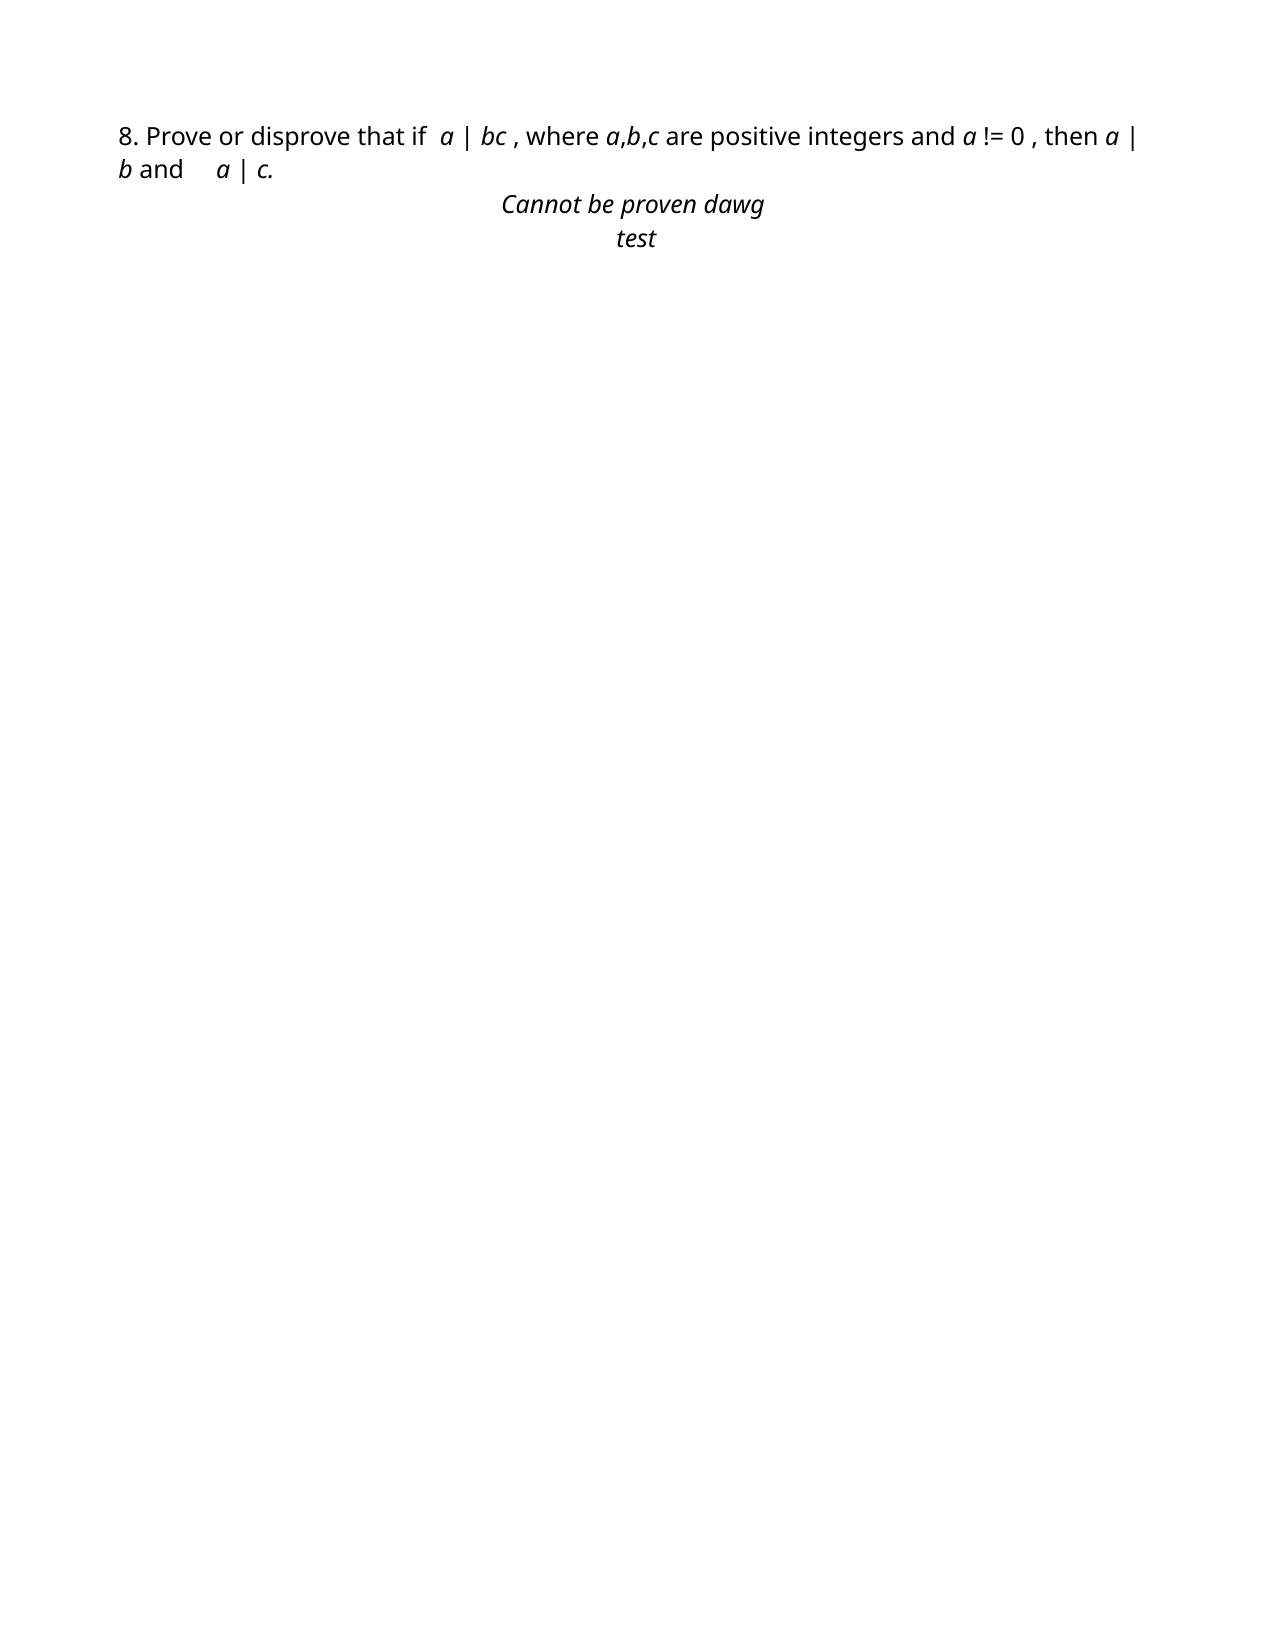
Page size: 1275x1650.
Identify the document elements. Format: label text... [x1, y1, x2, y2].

text Cannot be proven dawg [118, 186, 1157, 220]
text 8. Prove or disprove that if a | bc , where a,b,c are positive integers and a != 0 , then a | b and dsa | c. [118, 118, 1157, 186]
text test [118, 220, 1157, 254]
